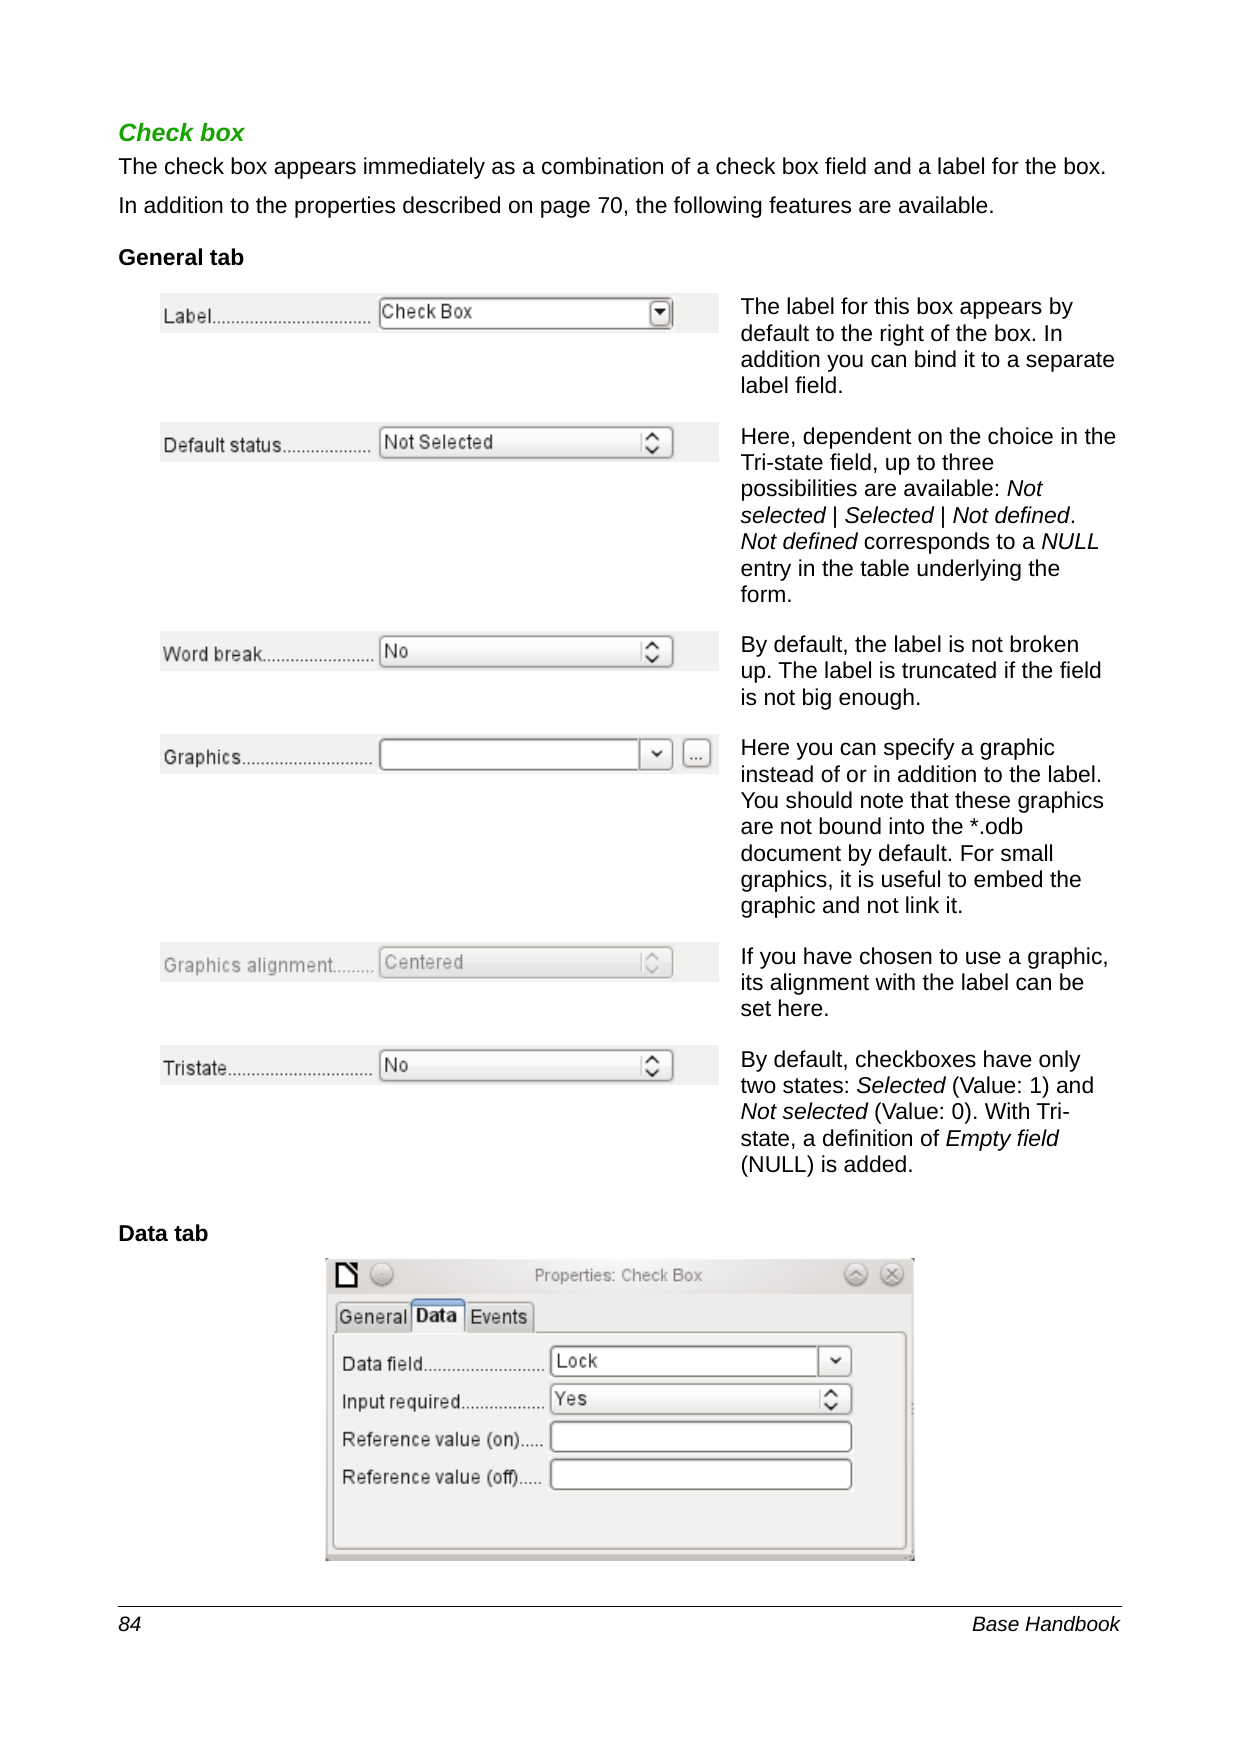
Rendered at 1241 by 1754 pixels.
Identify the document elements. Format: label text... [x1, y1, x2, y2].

picture [159, 942, 719, 982]
subtitle Check box [118, 118, 1122, 147]
table_cell [144, 937, 734, 1040]
table_header [144, 288, 734, 332]
picture [159, 1045, 719, 1085]
picture [159, 422, 719, 462]
table_cell By default, the label is not broken up. The label is truncated if the field is not big enough. [735, 625, 1122, 728]
text Data tab [118, 1220, 1122, 1246]
table_cell [144, 625, 734, 728]
table_cell If you have chosen to use a graphic, its alignment with the label can be set here. [735, 937, 1122, 1040]
table_header [144, 333, 734, 417]
table_cell Here you can specify a graphic instead of or in addition to the label. You should note that these graphics are not bound into the *.odb document by default. For small graphics, it is useful to embed the graphic and not link it. [735, 729, 1122, 937]
text The check box appears immediately as a combination of a check box field and a label for the box. [118, 153, 1122, 180]
picture [159, 631, 719, 671]
picture [159, 734, 719, 774]
table_cell [144, 417, 734, 625]
table_header The label for this box appears by default to the right of the box. In addition you can bind it to a separate label field. [735, 288, 1122, 417]
text In addition to the properties described on page 70, the following features are available. [118, 192, 1122, 218]
table_cell Here, dependent on the choice in the Tri-state field, up to three possibilities are available: Not selected | Selected | Not defined. Not defined corresponds to a NULL entry in the table underlying the form. [735, 417, 1122, 625]
picture [325, 1258, 915, 1561]
table_cell By default, checkboxes have only two states: Selected (Value: 1) and Not selected (Value: 0). With Tri-state, a definition of Empty field (NULL) is added. [735, 1040, 1122, 1196]
picture [159, 293, 719, 333]
text General tab [118, 243, 1122, 270]
table_cell [144, 1040, 734, 1196]
table_cell [144, 729, 734, 937]
